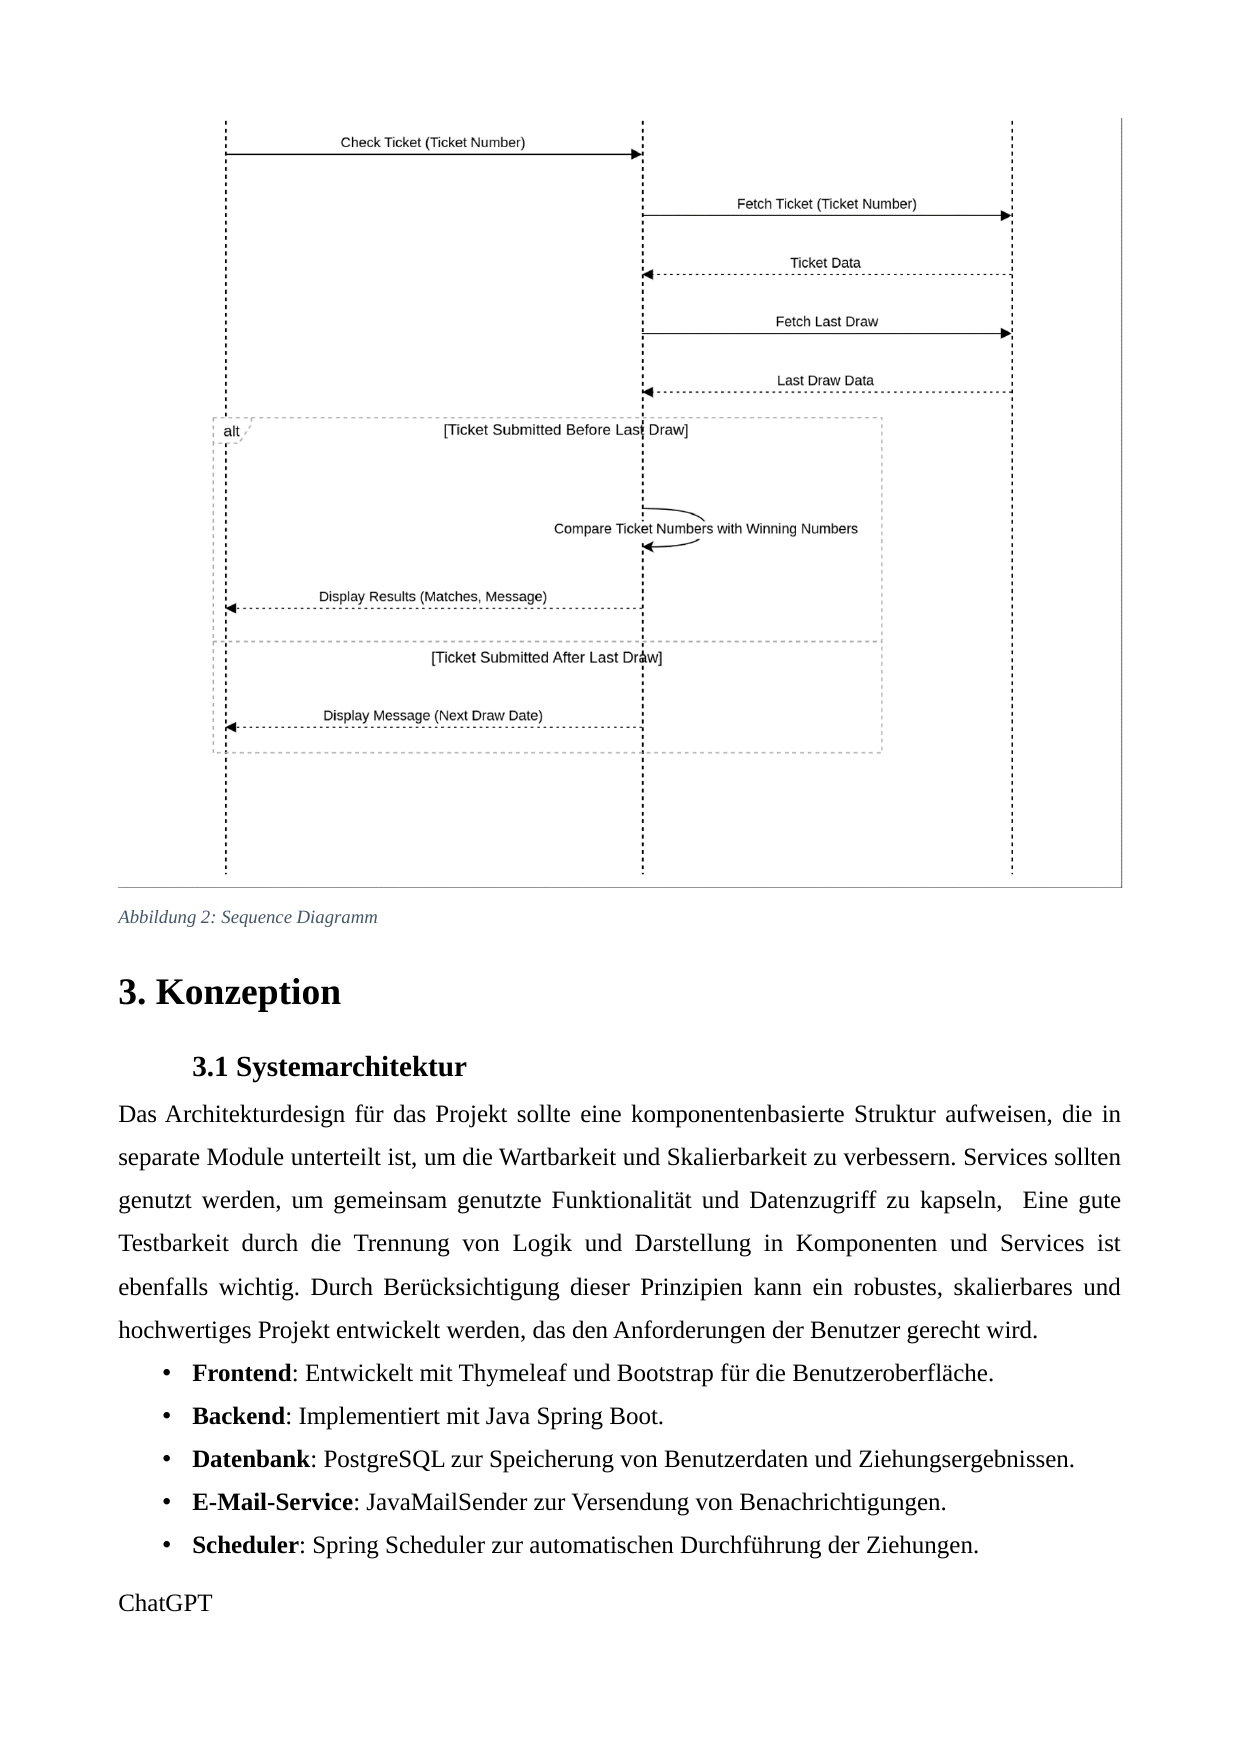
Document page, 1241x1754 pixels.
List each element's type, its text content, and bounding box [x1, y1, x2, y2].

list E-Mail-Service: JavaMailSender zur Versendung von Benachrichtigungen. [162, 1487, 1122, 1516]
text ChatGPT [118, 1588, 1122, 1617]
list Datenbank: PostgreSQL zur Speicherung von Benutzerdaten und Ziehungsergebnissen. [162, 1444, 1122, 1473]
list Scheduler: Spring Scheduler zur automatischen Durchführung der Ziehungen. [162, 1530, 1122, 1559]
subtitle 3. Konzeption [118, 969, 1122, 1013]
text Abbildung 2: Sequence Diagramm [118, 906, 1122, 928]
list Backend: Implementiert mit Java Spring Boot. [162, 1401, 1122, 1430]
text Das Architekturdesign für das Projekt sollte eine komponentenbasierte Struktur aufweisen, die in separate Module unterteilt ist, um die Wartbarkeit und Skalierbarkeit zu verbessern. Services sollten genutzt werden, um gemeinsam genutzte Funktionalität und Datenzugriff zu kapseln, Eine gute Testbarkeit durch die Trennung von Logik und Darstellung in Komponenten und Services ist ebenfalls wichtig. Durch Berücksichtigung dieser Prinzipien kann ein robustes, skalierbares und hochwertiges Projekt entwickelt werden, das den Anforderungen der Benutzer gerecht wird. [118, 1099, 1122, 1343]
list Frontend: Entwickelt mit Thymeleaf und Bootstrap für die Benutzeroberfläche. [162, 1358, 1122, 1387]
subtitle 3.1 Systemarchitektur [118, 1049, 1122, 1082]
